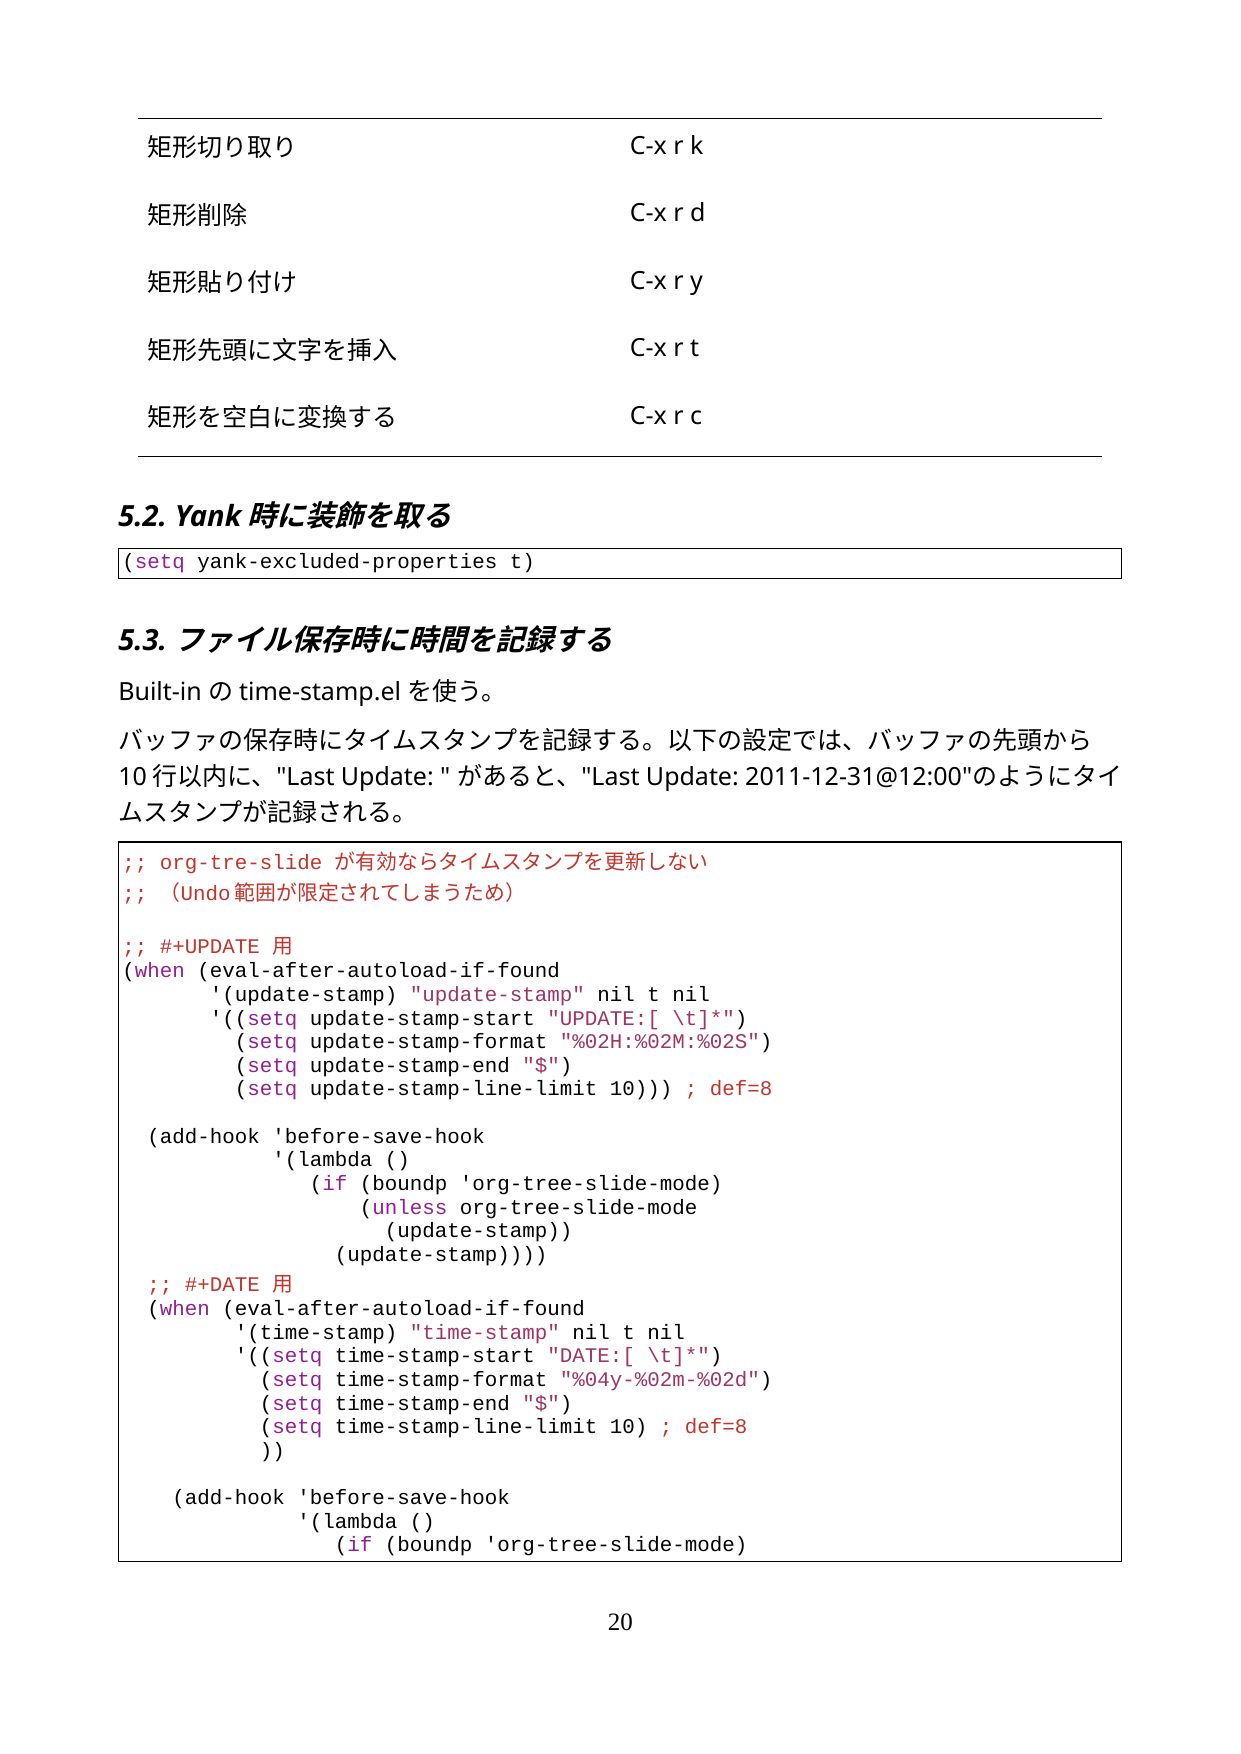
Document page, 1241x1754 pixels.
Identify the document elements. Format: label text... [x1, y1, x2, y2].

text (when (eval-after-autoload-if-found [119, 1294, 1121, 1318]
text ;; org-tre-slide が有効ならタイムスタンプを更新しない [119, 843, 1121, 872]
text (setq time-stamp-format "%04y-%02m-%02d") [119, 1365, 1121, 1389]
table_cell 矩形貼り付け [138, 253, 620, 321]
text (unless org-tree-slide-mode [119, 1193, 1121, 1216]
text (add-hook 'before-save-hook [119, 1122, 1121, 1145]
text (setq update-stamp-end "$") [119, 1051, 1121, 1074]
text ;; #+DATE 用 [119, 1264, 1121, 1294]
text (setq yank-excluded-properties t) [119, 549, 1121, 578]
table_header 矩形切り取り [138, 119, 620, 186]
text '(lambda () [119, 1145, 1121, 1169]
table_header C-x r k [620, 119, 1102, 186]
table_cell C-x r c [620, 388, 1102, 456]
text バッファの保存時にタイムスタンプを記録する。以下の設定では、バッファの先頭から10行以内に、"Last Update: " があると、"Last Update: 2011-12-31@12:00"のようにタイムスタンプが記録される。 [118, 720, 1122, 829]
text '((setq update-stamp-start "UPDATE:[ \t]*") [119, 1003, 1121, 1027]
text ;; （Undo範囲が限定されてしまうため） [119, 872, 1121, 902]
text (when (eval-after-autoload-if-found [119, 956, 1121, 980]
text (add-hook 'before-save-hook [119, 1483, 1121, 1507]
text ;; #+UPDATE 用 [119, 926, 1121, 956]
subtitle Yank時に装飾を取る [118, 493, 1122, 535]
text (if (boundp 'org-tree-slide-mode) [119, 1169, 1121, 1193]
text (update-stamp)) [119, 1216, 1121, 1240]
text '(time-stamp) "time-stamp" nil t nil [119, 1318, 1121, 1341]
table_cell C-x r t [620, 321, 1102, 388]
text )) [119, 1436, 1121, 1459]
text (setq update-stamp-line-limit 10))) ; def=8 [119, 1074, 1121, 1098]
text '(update-stamp) "update-stamp" nil t nil [119, 980, 1121, 1003]
text '(lambda () [119, 1507, 1121, 1531]
text Built-in の time-stamp.el を使う。 [118, 671, 1122, 708]
text (if (boundp 'org-tree-slide-mode) [119, 1531, 1121, 1561]
table_cell 矩形削除 [138, 186, 620, 253]
text (setq update-stamp-format "%02H:%02M:%02S") [119, 1027, 1121, 1051]
table_cell C-x r y [620, 253, 1102, 321]
text (setq time-stamp-end "$") [119, 1389, 1121, 1412]
text (update-stamp)))) [119, 1240, 1121, 1264]
text '((setq time-stamp-start "DATE:[ \t]*") [119, 1341, 1121, 1365]
table_cell 矩形を空白に変換する [138, 388, 620, 456]
text (setq time-stamp-line-limit 10) ; def=8 [119, 1412, 1121, 1436]
subtitle ファイル保存時に時間を記録する [118, 616, 1122, 659]
table_cell 矩形先頭に文字を挿入 [138, 321, 620, 388]
table_cell C-x r d [620, 186, 1102, 253]
